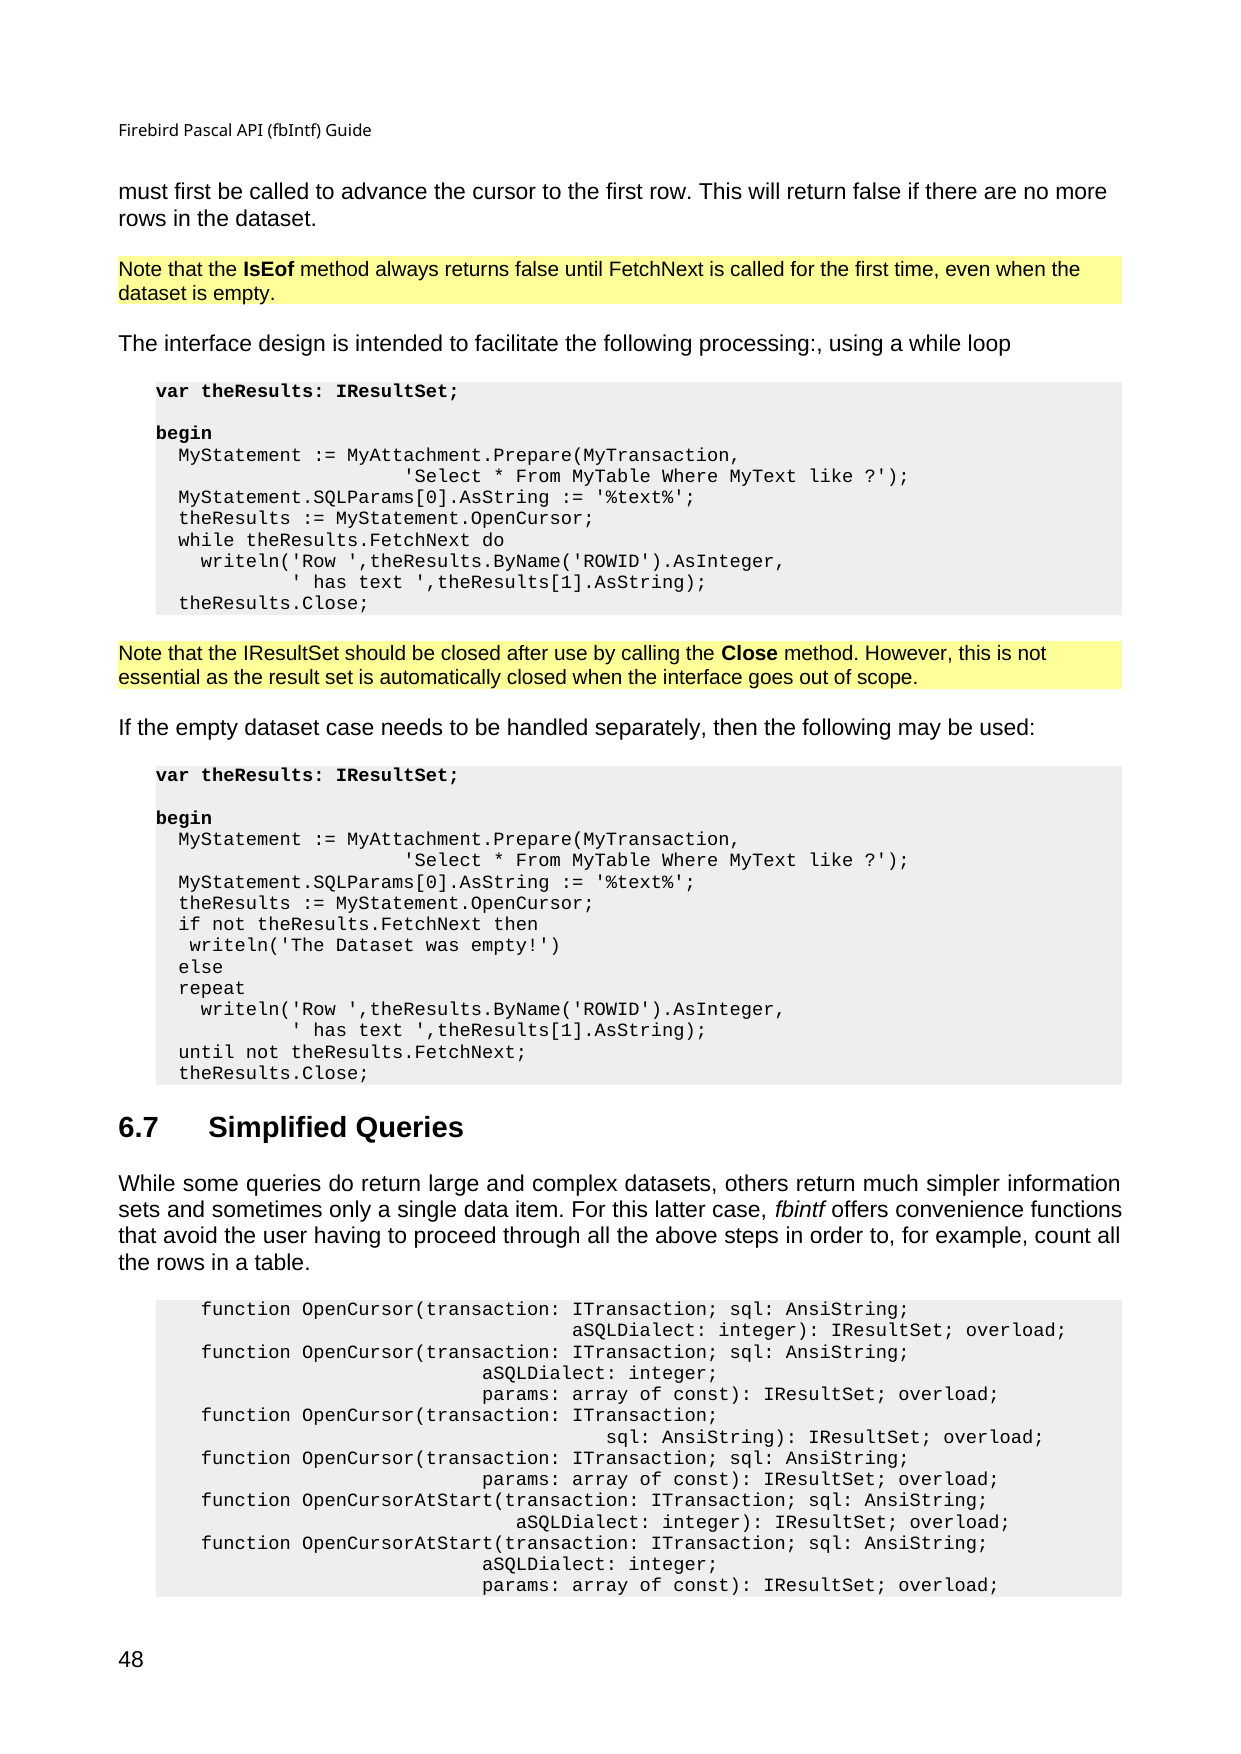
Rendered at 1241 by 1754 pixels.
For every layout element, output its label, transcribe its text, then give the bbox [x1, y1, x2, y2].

text MyStatement := MyAttachment.Prepare(MyTransaction, [156, 445, 1122, 467]
text begin [156, 809, 1122, 830]
text writeln('The Dataset was empty!') [156, 936, 1122, 957]
text else [156, 957, 1122, 979]
text MyStatement.SQLParams[0].AsString := '%text%'; [156, 872, 1122, 894]
text theResults.Close; [156, 594, 1122, 615]
text function OpenCursor(transaction: ITransaction; [156, 1406, 1122, 1427]
text While some queries do return large and complex datasets, others return much simpler information sets and sometimes only a single data item. For this latter case, fbintf offers convenience functions that avoid the user having to proceed through all the above steps in order to, for example, count all the rows in a table. [118, 1169, 1122, 1275]
text Note that the IsEof method always returns false until FetchNext is called for the first time, even when the dataset is empty. [118, 256, 1122, 304]
text function OpenCursorAtStart(transaction: ITransaction; sql: AnsiString; [156, 1491, 1122, 1512]
text repeat [156, 979, 1122, 1000]
text function OpenCursorAtStart(transaction: ITransaction; sql: AnsiString; [156, 1534, 1122, 1555]
text params: array of const): IResultSet; overload; [156, 1470, 1122, 1491]
text params: array of const): IResultSet; overload; [156, 1576, 1122, 1597]
text until not theResults.FetchNext; [156, 1042, 1122, 1064]
text begin [156, 424, 1122, 445]
text theResults.Close; [156, 1064, 1122, 1085]
subtitle Simplified Queries [118, 1111, 1122, 1144]
text 'Select * From MyTable Where MyText like ?'); [156, 467, 1122, 488]
text writeln('Row ',theResults.ByName('ROWID').AsInteger, [156, 552, 1122, 573]
text params: array of const): IResultSet; overload; [156, 1385, 1122, 1406]
text MyStatement := MyAttachment.Prepare(MyTransaction, [156, 830, 1122, 851]
text aSQLDialect: integer): IResultSet; overload; [156, 1512, 1122, 1534]
text theResults := MyStatement.OpenCursor; [156, 894, 1122, 915]
text var theResults: IResultSet; [156, 382, 1122, 403]
text var theResults: IResultSet; [156, 766, 1122, 787]
text while theResults.FetchNext do [156, 530, 1122, 552]
text 'Select * From MyTable Where MyText like ?'); [156, 851, 1122, 872]
text function OpenCursor(transaction: ITransaction; sql: AnsiString; [156, 1449, 1122, 1470]
text function OpenCursor(transaction: ITransaction; sql: AnsiString; [156, 1300, 1122, 1321]
text aSQLDialect: integer; [156, 1364, 1122, 1385]
text If the empty dataset case needs to be handled separately, then the following may be used: [118, 714, 1122, 741]
text aSQLDialect: integer): IResultSet; overload; [156, 1321, 1122, 1342]
text MyStatement.SQLParams[0].AsString := '%text%'; [156, 488, 1122, 509]
text Note that the IResultSet should be closed after use by calling the Close method. However, this is not essential as the result set is automatically closed when the interface goes out of scope. [118, 641, 1122, 689]
text if not theResults.FetchNext then [156, 915, 1122, 936]
text must first be called to advance the cursor to the first row. This will return false if there are no more rows in the dataset. [118, 178, 1122, 231]
text The interface design is intended to facilitate the following processing:, using a while loop [118, 330, 1122, 356]
text writeln('Row ',theResults.ByName('ROWID').AsInteger, [156, 1000, 1122, 1021]
text theResults := MyStatement.OpenCursor; [156, 509, 1122, 530]
text function OpenCursor(transaction: ITransaction; sql: AnsiString; [156, 1342, 1122, 1364]
text ' has text ',theResults[1].AsString); [156, 573, 1122, 594]
text sql: AnsiString): IResultSet; overload; [156, 1427, 1122, 1449]
text ' has text ',theResults[1].AsString); [156, 1021, 1122, 1042]
text aSQLDialect: integer; [156, 1555, 1122, 1576]
